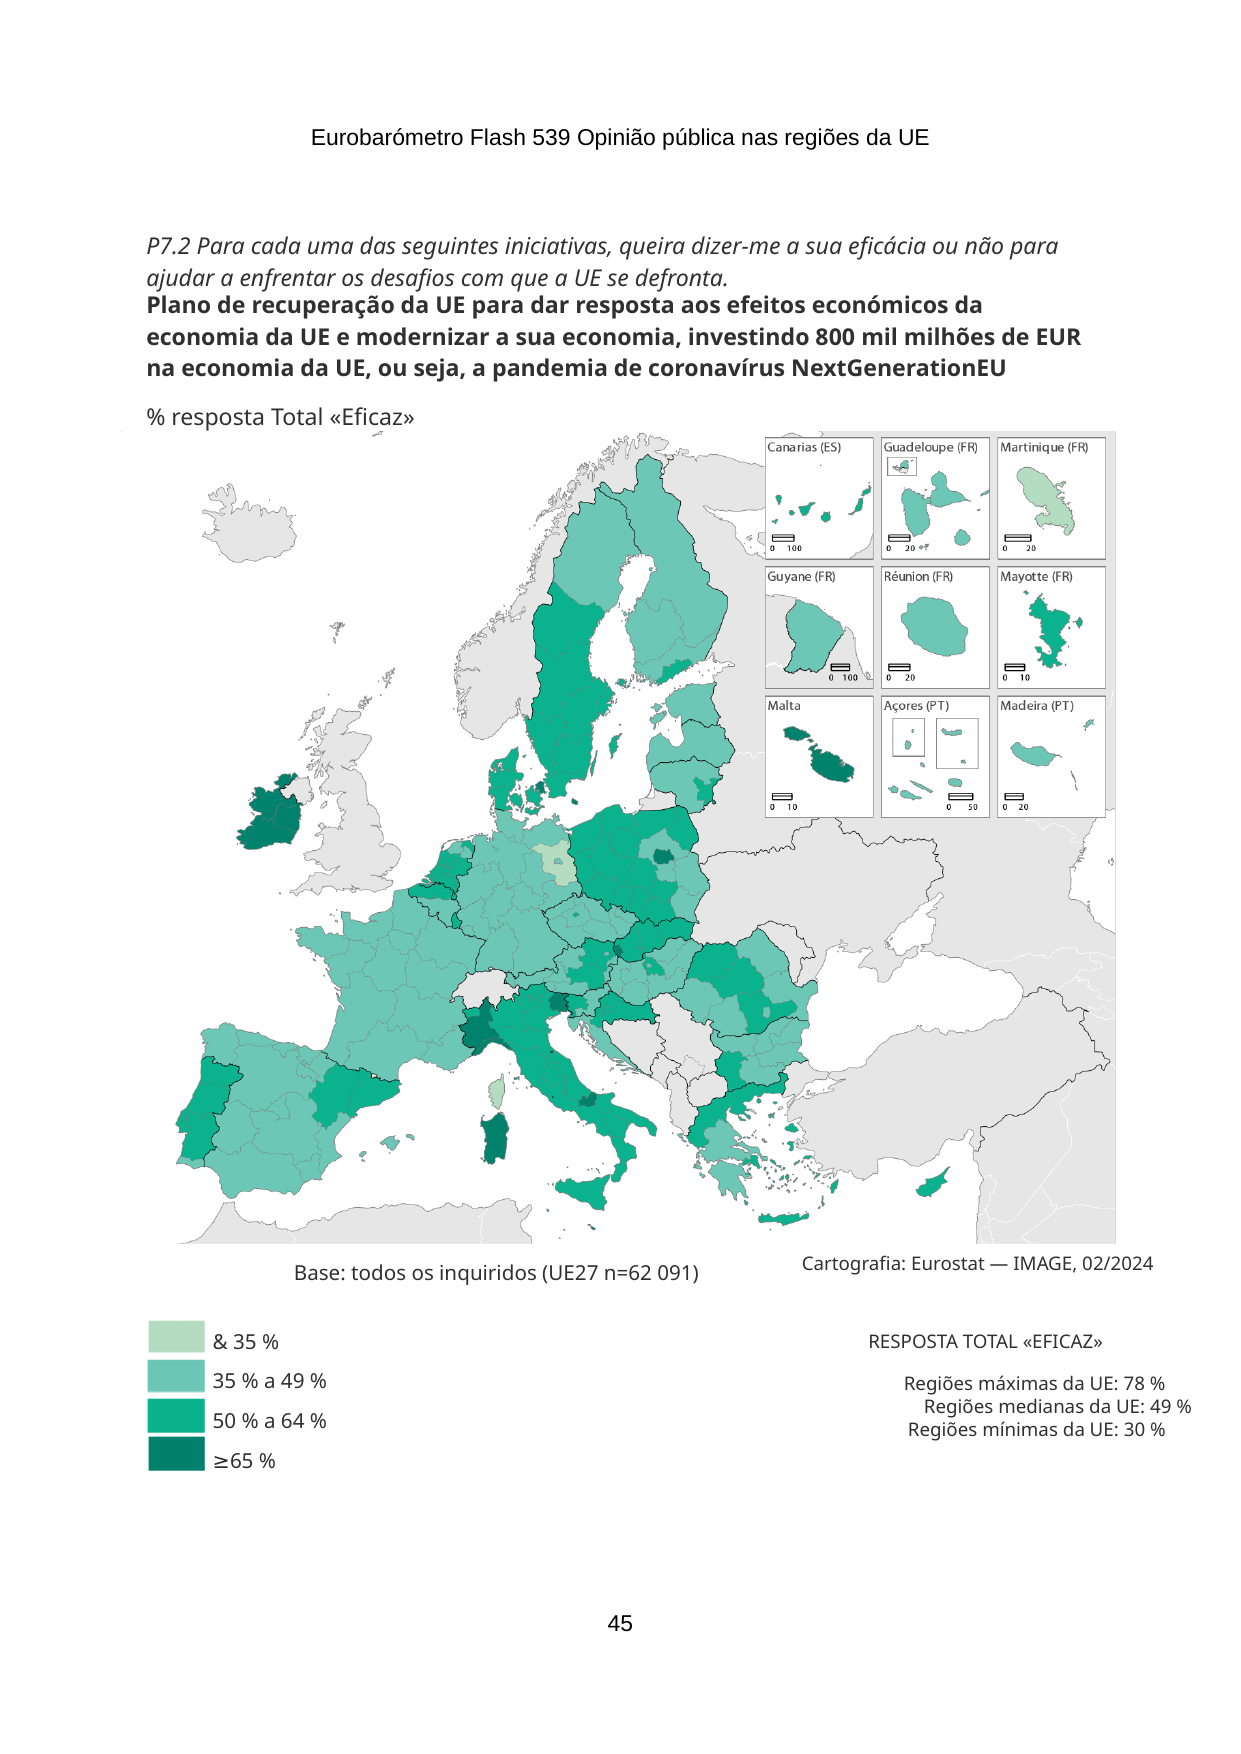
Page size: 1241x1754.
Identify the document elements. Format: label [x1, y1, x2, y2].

picture [149, 1437, 204, 1470]
picture [118, 427, 1119, 1244]
picture [149, 1321, 204, 1353]
picture [148, 1360, 204, 1393]
picture [148, 1399, 204, 1432]
